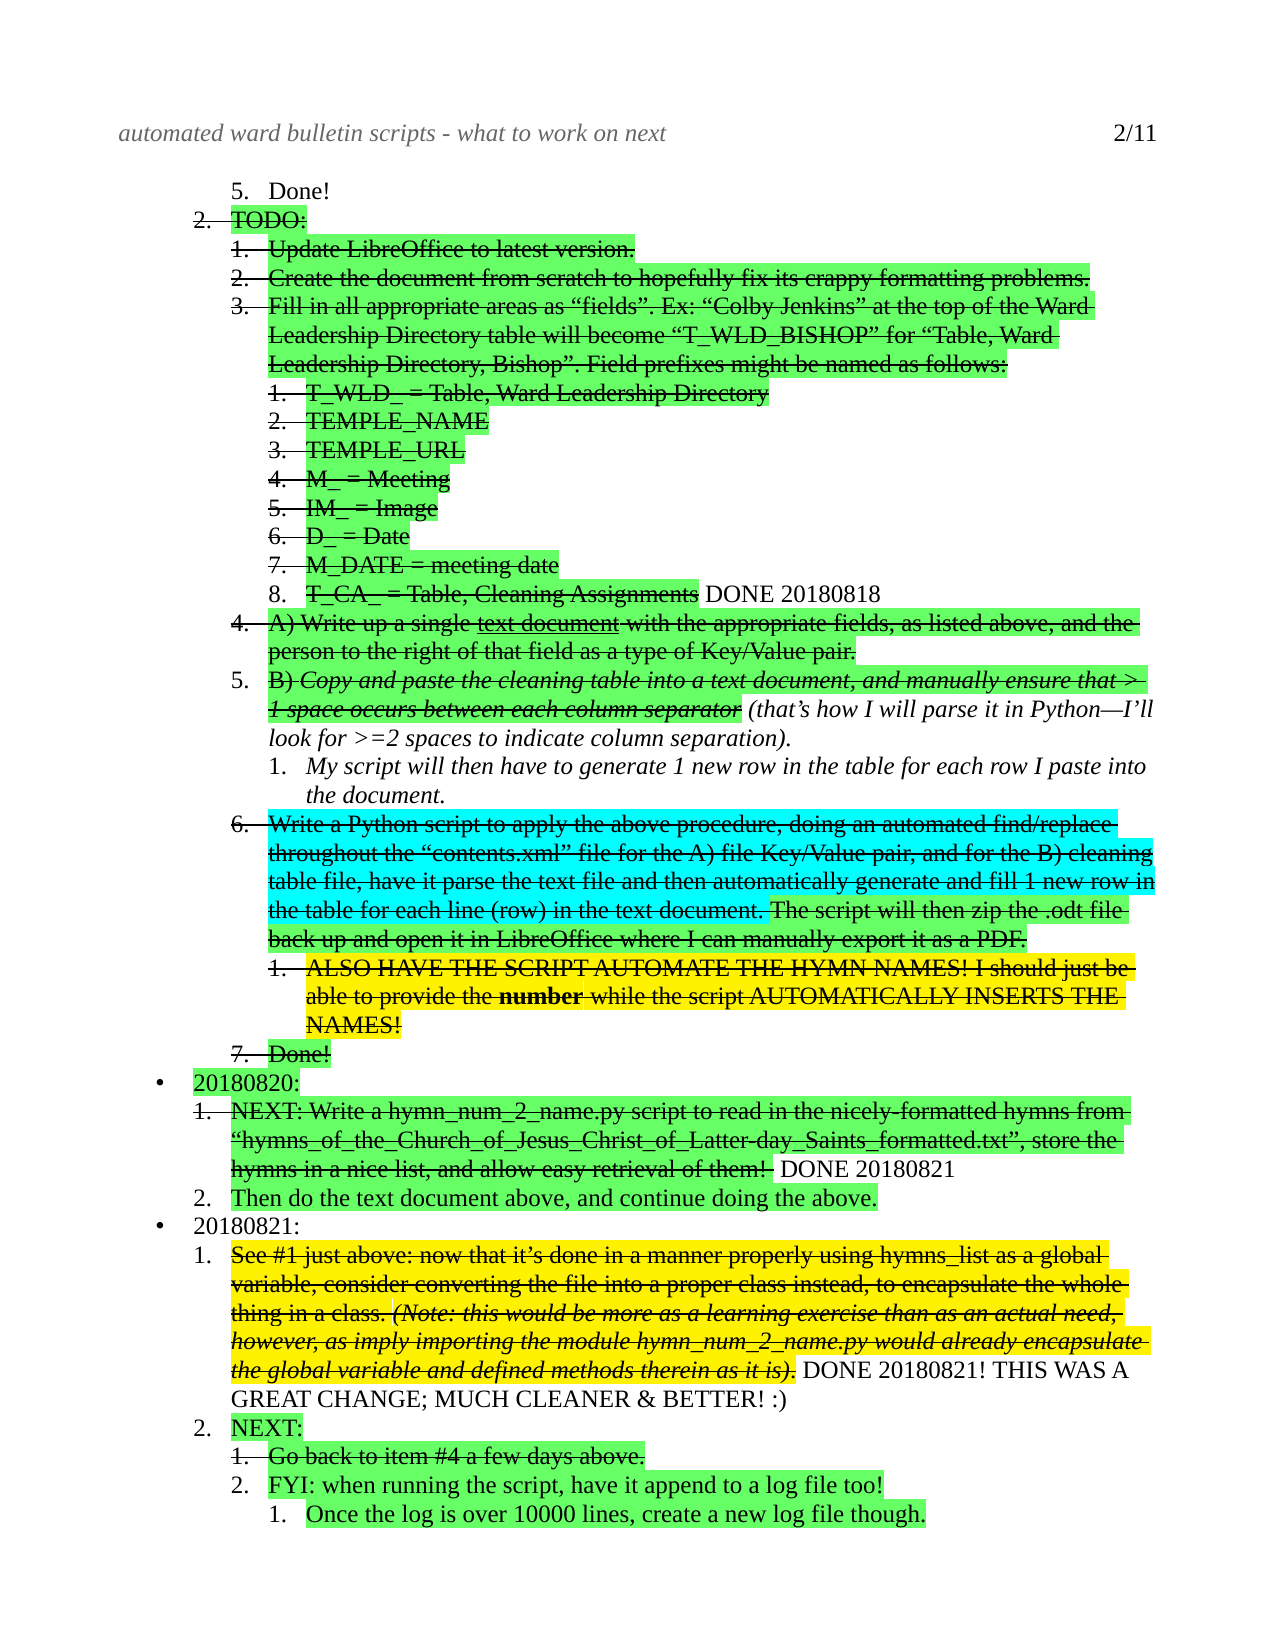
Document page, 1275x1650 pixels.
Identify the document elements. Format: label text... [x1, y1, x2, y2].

list Update LibreOffice to latest version. [231, 234, 1157, 263]
list Create the document from scratch to hopefully fix its crappy formatting problems. [231, 263, 1157, 291]
list NEXT: [193, 1413, 1157, 1441]
list 20180821: [156, 1211, 1157, 1240]
list IM_ = Image [268, 493, 1157, 521]
list D_ = Date [268, 521, 1157, 550]
list Done! [231, 1039, 1157, 1068]
list Then do the text document above, and continue doing the above. [193, 1183, 1157, 1211]
list TEMPLE_URL [268, 435, 1157, 464]
list T_WLD_ = Table, Ward Leadership Directory [268, 378, 1157, 406]
list Fill in all appropriate areas as “fields”. Ex: “Colby Jenkins” at the top of the Ward Leadership Directory table will become “T_WLD_BISHOP” for “Table, Ward Leadership Directory, Bishop”. Field prefixes might be named as follows: [231, 291, 1157, 378]
list ALSO HAVE THE SCRIPT AUTOMATE THE HYMN NAMES! I should just be able to provide the number while the script AUTOMATICALLY INSERTS THE NAMES! [268, 953, 1157, 1039]
list B) Copy and paste the cleaning table into a text document, and manually ensure that > 1 space occurs between each column separator (that’s how I will parse it in Python—I’ll look for >=2 spaces to indicate column separation). [231, 665, 1157, 751]
list M_DATE = meeting date [268, 550, 1157, 579]
list 20180820: [156, 1068, 1157, 1096]
list My script will then have to generate 1 new row in the table for each row I paste into the document. [268, 751, 1157, 809]
list See #1 just above: now that it’s done in a manner properly using hymns_list as a global variable, consider converting the file into a proper class instead, to encapsulate the whole thing in a class. (Note: this would be more as a learning exercise than as an actual need, however, as imply importing the module hymn_num_2_name.py would already encapsulate the global variable and defined methods therein as it is). DONE 20180821! THIS WAS A GREAT CHANGE; MUCH CLEANER & BETTER! :) [193, 1240, 1157, 1413]
list Once the log is over 10000 lines, create a new log file though. [268, 1499, 1157, 1528]
list M_ = Meeting [268, 464, 1157, 493]
list Write a Python script to apply the above procedure, doing an automated find/replace throughout the “contents.xml” file for the A) file Key/Value pair, and for the B) cleaning table file, have it parse the text file and then automatically generate and fill 1 new row in the table for each line (row) in the text document. The script will then zip the .odt file back up and open it in LibreOffice where I can manually export it as a PDF. [231, 809, 1157, 953]
list NEXT: Write a hymn_num_2_name.py script to read in the nicely-formatted hymns from “hymns_of_the_Church_of_Jesus_Christ_of_Latter-day_Saints_formatted.txt”, store the hymns in a nice list, and allow easy retrieval of them! DONE 20180821 [193, 1096, 1157, 1183]
list TODO: [193, 205, 1157, 234]
list TEMPLE_NAME [268, 406, 1157, 435]
list A) Write up a single text document with the appropriate fields, as listed above, and the person to the right of that field as a type of Key/Value pair. [231, 608, 1157, 665]
list T_CA_ = Table, Cleaning Assignments DONE 20180818 [268, 579, 1157, 608]
list Go back to item #4 a few days above. [231, 1441, 1157, 1470]
list FYI: when running the script, have it append to a log file too! [231, 1470, 1157, 1499]
list Done! [231, 176, 1157, 205]
